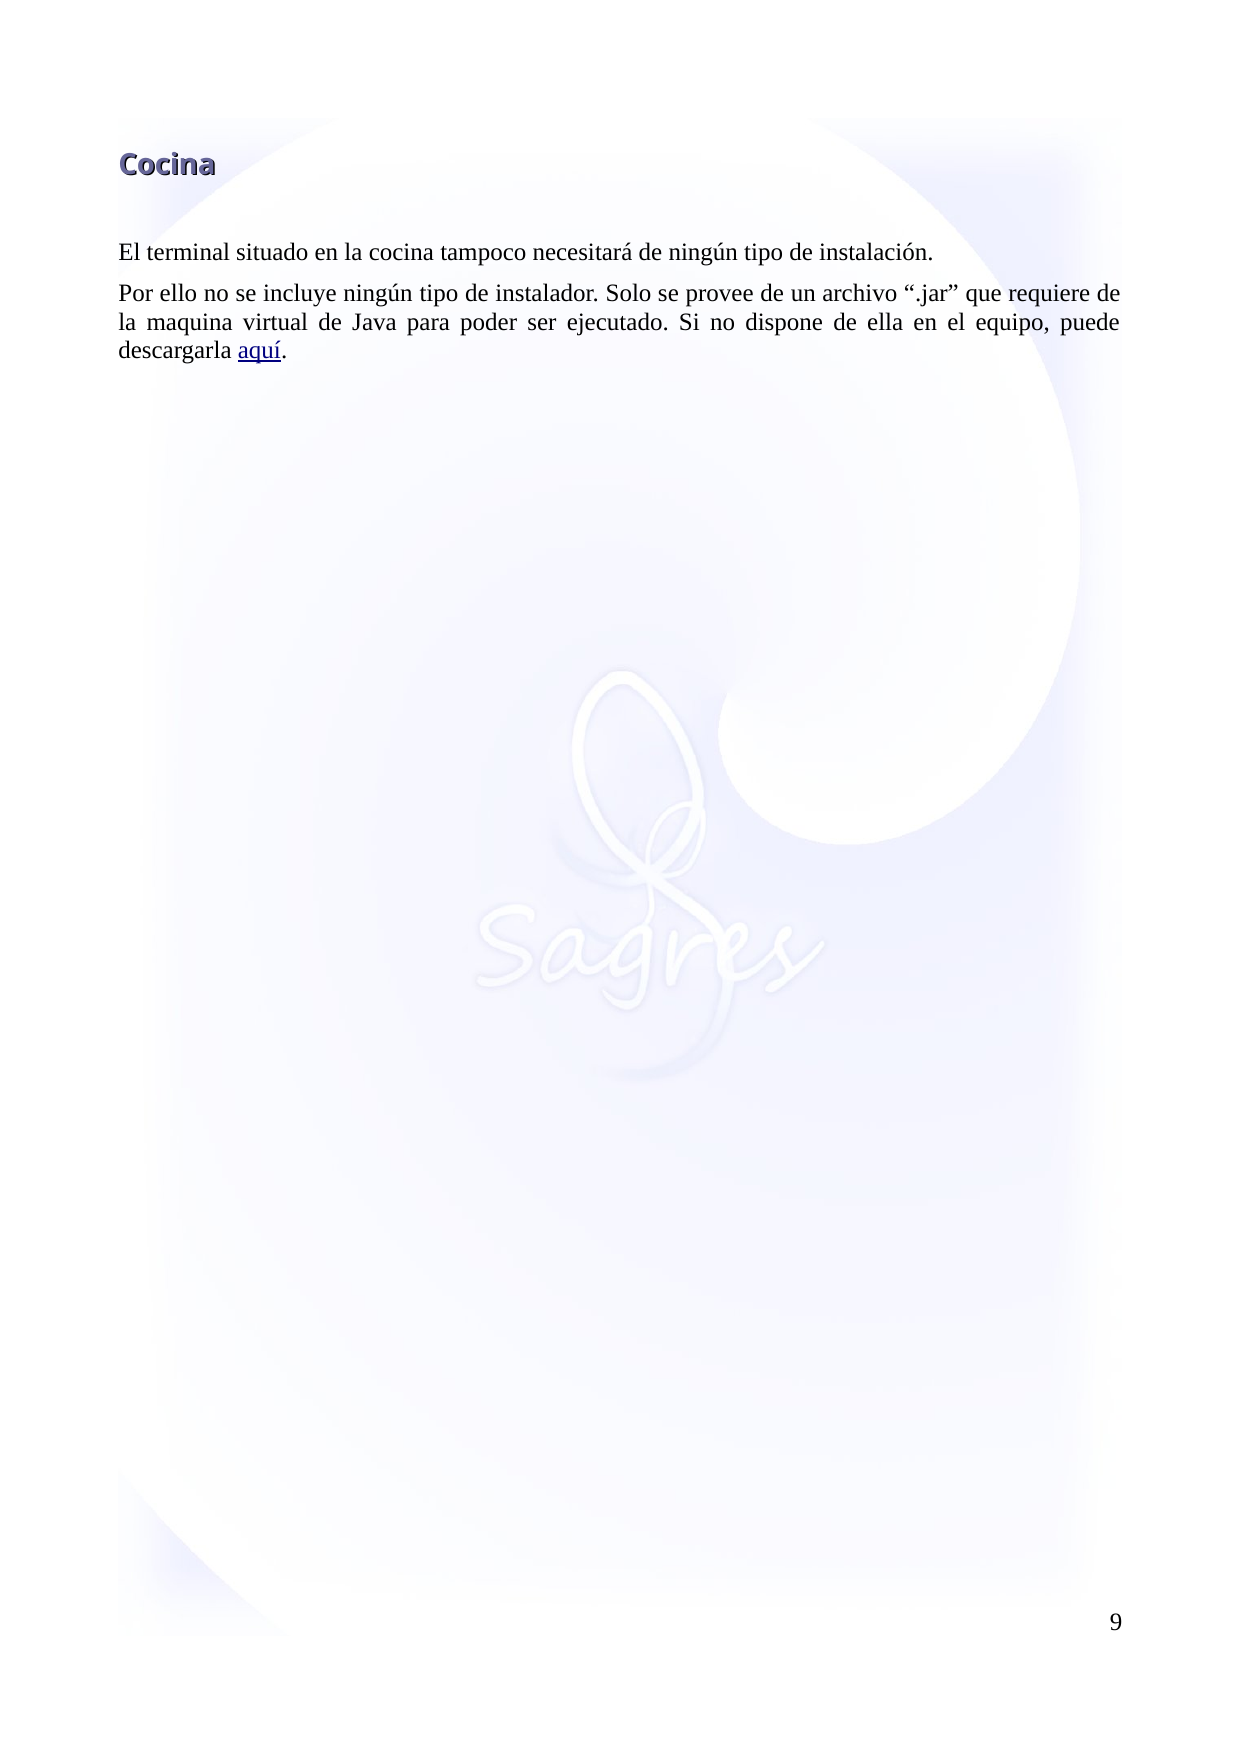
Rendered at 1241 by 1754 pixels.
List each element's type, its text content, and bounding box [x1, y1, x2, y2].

subtitle Cocina [118, 143, 1122, 183]
picture [118, 118, 1122, 143]
picture [118, 265, 1122, 278]
picture [118, 183, 1122, 237]
text Por ello no se incluye ningún tipo de instalador. Solo se provee de un archivo “.jar” que requiere de la maquina virtual de Java para poder ser ejecutado. Si no dispone de ella en el equipo, puede descargarla aquí. [118, 278, 1122, 364]
picture [118, 364, 1122, 1636]
text El terminal situado en la cocina tampoco necesitará de ningún tipo de instalación. [118, 237, 1122, 265]
